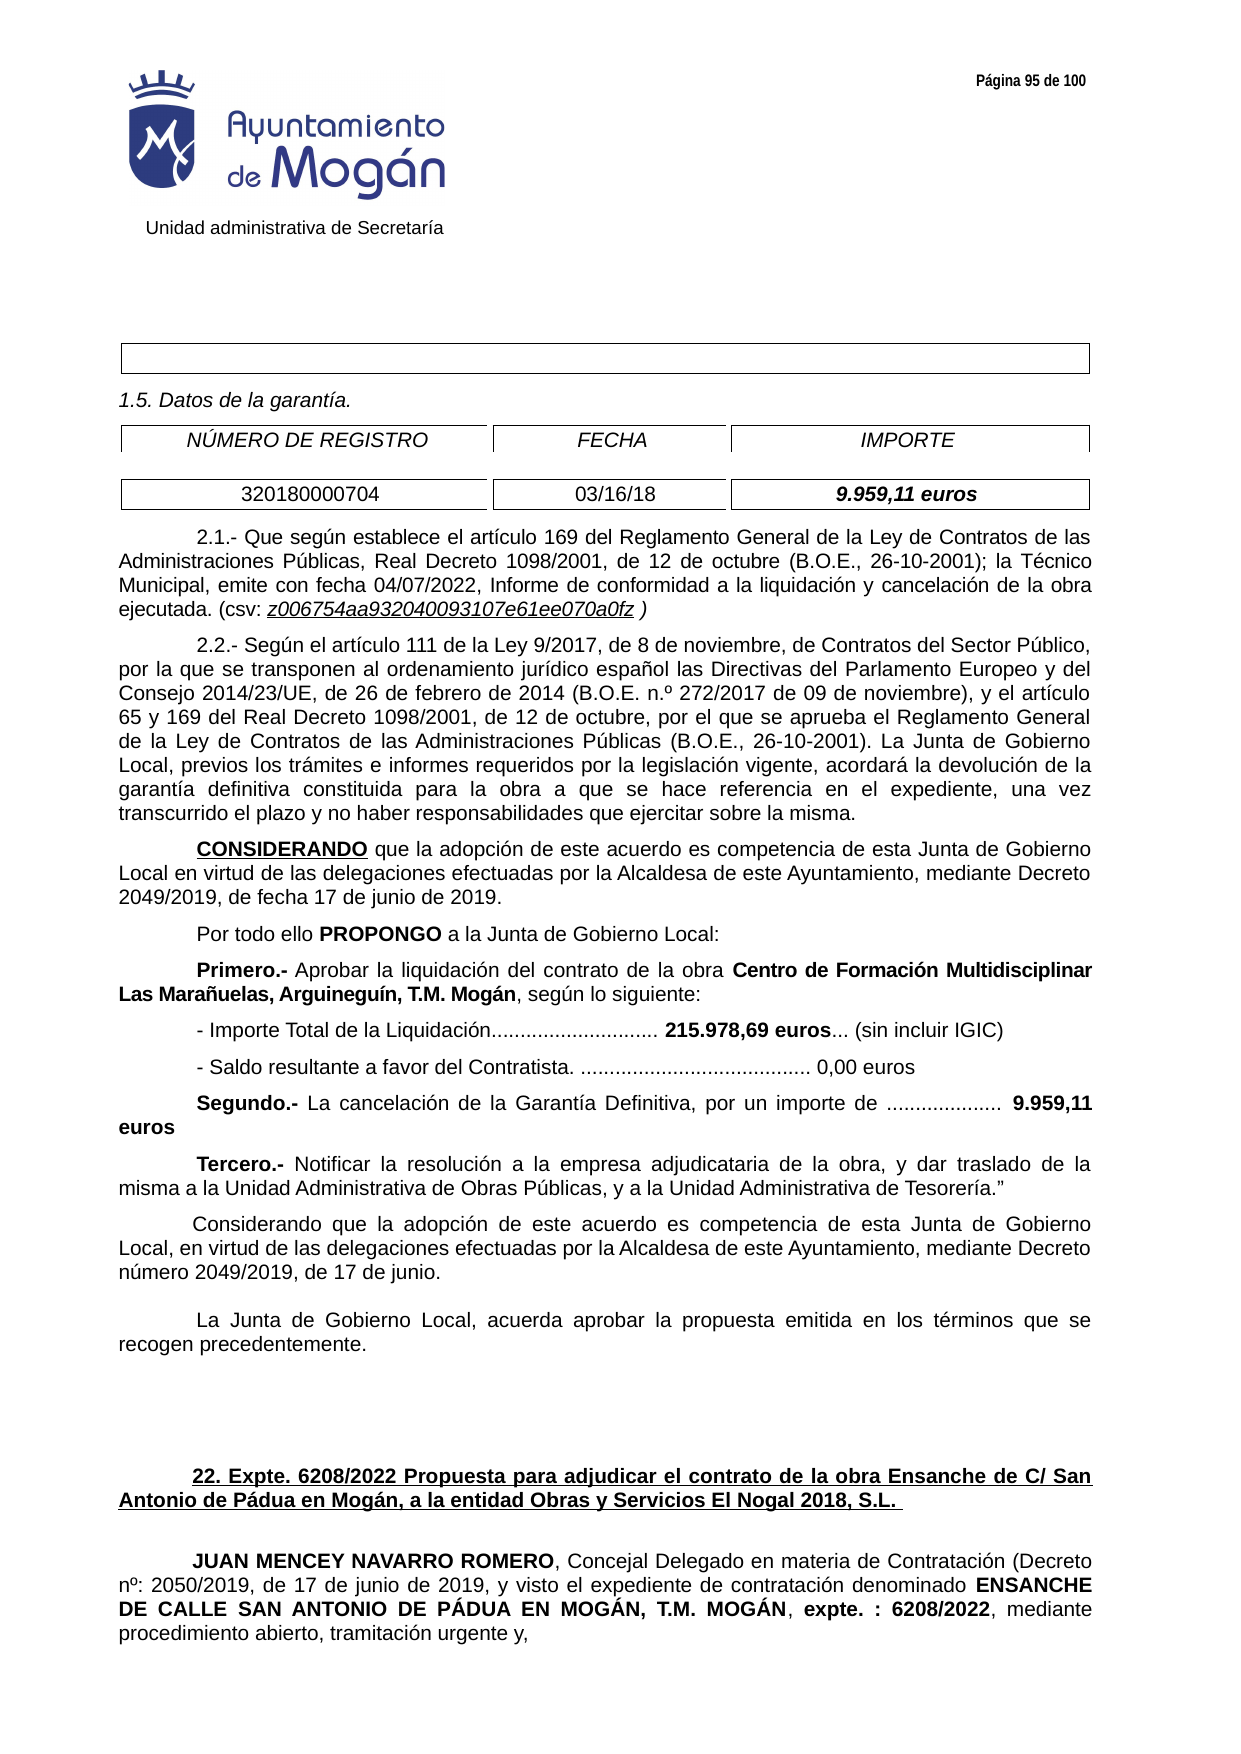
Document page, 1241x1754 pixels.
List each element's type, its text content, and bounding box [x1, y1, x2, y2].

text Considerando que la adopción de este acuerdo es competencia de esta Junta de Gobierno Local, en virtud de las delegaciones efectuadas por la Alcaldesa de este Ayuntamiento, mediante Decreto número 2049/2019, de 17 de junio. [118, 1212, 1092, 1284]
table_cell 9.959,11 euros [729, 467, 1092, 524]
table_cell 16/03/18 [490, 467, 728, 524]
text Segundo.- La cancelación de la Garantía Definitiva, por un importe de .................... 9.959,11 euros [118, 1091, 1092, 1139]
text Por todo ello PROPONGO a la Junta de Gobierno Local: [118, 921, 1092, 945]
picture [128, 70, 445, 206]
table_header NÚMERO DE REGISTRO [118, 412, 489, 467]
table_header [118, 331, 1092, 388]
text 22. Expte. 6208/2022 Propuesta para adjudicar el contrato de la obra Ensanche de C/ San Antonio de Pádua en Mogán, a la entidad Obras y Servicios El Nogal 2018, S.L. [118, 1464, 1092, 1512]
text CONSIDERANDO que la adopción de este acuerdo es competencia de esta Junta de Gobierno Local en virtud de las delegaciones efectuadas por la Alcaldesa de este Ayuntamiento, mediante Decreto 2049/2019, de fecha 17 de junio de 2019. [118, 837, 1092, 909]
table_cell 320180000704 [118, 467, 489, 524]
table_header IMPORTE [729, 412, 1092, 467]
text - Saldo resultante a favor del Contratista. ........................................ 0,00 euros [118, 1055, 1092, 1079]
text 2.2.- Según el artículo 111 de la Ley 9/2017, de 8 de noviembre, de Contratos del Sector Público, por la que se transponen al ordenamiento jurídico español las Directivas del Parlamento Europeo y del Consejo 2014/23/UE, de 26 de febrero de 2014 (B.O.E. n.º 272/2017 de 09 de noviembre), y el artículo 65 y 169 del Real Decreto 1098/2001, de 12 de octubre, por el que se aprueba el Reglamento General de la Ley de Contratos de las Administraciones Públicas (B.O.E., 26-10-2001). La Junta de Gobierno Local, previos los trámites e informes requeridos por la legislación vigente, acordará la devolución de la garantía definitiva constituida para la obra a que se hace referencia en el expediente, una vez transcurrido el plazo y no haber responsabilidades que ejercitar sobre la misma. [118, 633, 1092, 824]
table_header FECHA [490, 412, 728, 467]
text Tercero.- Notificar la resolución a la empresa adjudicataria de la obra, y dar traslado de la misma a la Unidad Administrativa de Obras Públicas, y a la Unidad Administrativa de Tesorería.” [118, 1152, 1092, 1199]
text 2.1.- Que según establece el artículo 169 del Reglamento General de la Ley de Contratos de las Administraciones Públicas, Real Decreto 1098/2001, de 12 de octubre (B.O.E., 26-10-2001); la Técnico Municipal, emite con fecha 04/07/2022, Informe de conformidad a la liquidación y cancelación de la obra ejecutada. (csv: z006754aa932040093107e61ee070a0fz ) [118, 524, 1092, 620]
text - Importe Total de la Liquidación............................. 215.978,69 euros... (sin incluir IGIC) [118, 1018, 1092, 1042]
text Primero.- Aprobar la liquidación del contrato de la obra Centro de Formación Multidisciplinar Las Marañuelas, Arguineguín, T.M. Mogán, según lo siguiente: [118, 958, 1092, 1006]
text 1.5. Datos de la garantía. [118, 388, 1092, 412]
text JUAN MENCEY NAVARRO ROMERO, Concejal Delegado en materia de Contratación (Decreto nº: 2050/2019, de 17 de junio de 2019, y visto el expediente de contratación denominado ENSANCHE DE CALLE SAN ANTONIO DE PÁDUA EN MOGÁN, T.M. MOGÁN, expte. : 6208/2022, mediante procedimiento abierto, tramitación urgente y, [118, 1548, 1092, 1644]
text La Junta de Gobierno Local, acuerda aprobar la propuesta emitida en los términos que se recogen precedentemente. [118, 1308, 1092, 1356]
